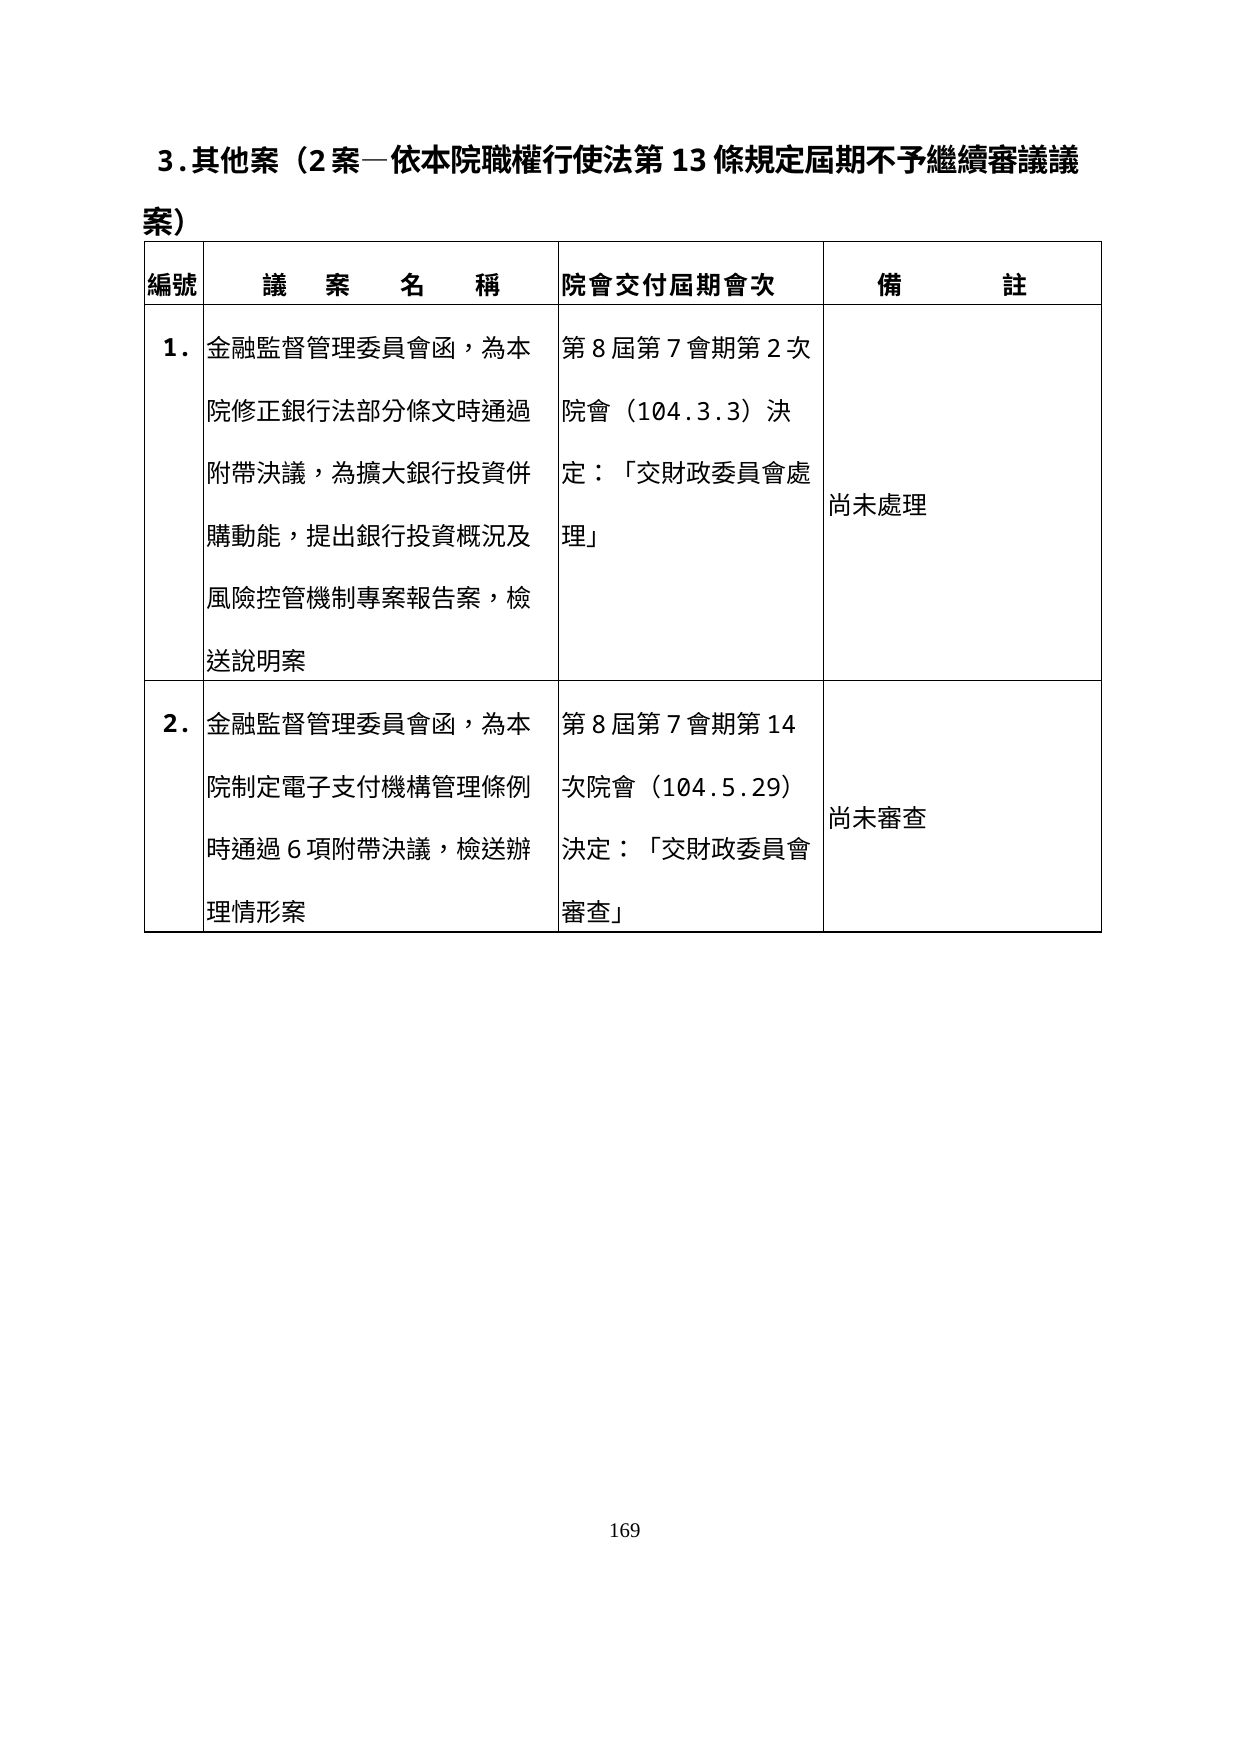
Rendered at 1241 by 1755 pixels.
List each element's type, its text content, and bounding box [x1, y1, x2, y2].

table_header 院會交付屆期會次 [559, 242, 823, 304]
table_header 編號 [145, 242, 203, 304]
table_header 備 註 [824, 242, 1101, 304]
table_cell 尚未審查 [824, 681, 1101, 931]
table_cell 第8屆第7會期第2次院會（104.3.3）決定：「交財政委員會處理」 [559, 305, 823, 680]
table_cell 金融監督管理委員會函，為本院修正銀行法部分條文時通過附帶決議，為擴大銀行投資併購動能，提出銀行投資概況及風險控管機制專案報告案，檢送說明案 [204, 305, 558, 680]
table_cell [145, 305, 203, 680]
text 3.其他案（2案—依本院職權行使法第13條規定屆期不予繼續審議議案） [142, 116, 1107, 241]
table_cell 金融監督管理委員會函，為本院制定電子支付機構管理條例時通過6項附帶決議，檢送辦理情形案 [204, 681, 558, 931]
table_cell 尚未處理 [824, 305, 1101, 680]
table_header 議 案 名 稱 [204, 242, 558, 304]
table_cell 第8屆第7會期第14次院會（104.5.29）決定：「交財政委員會審查」 [559, 681, 823, 931]
table_cell [145, 681, 203, 931]
